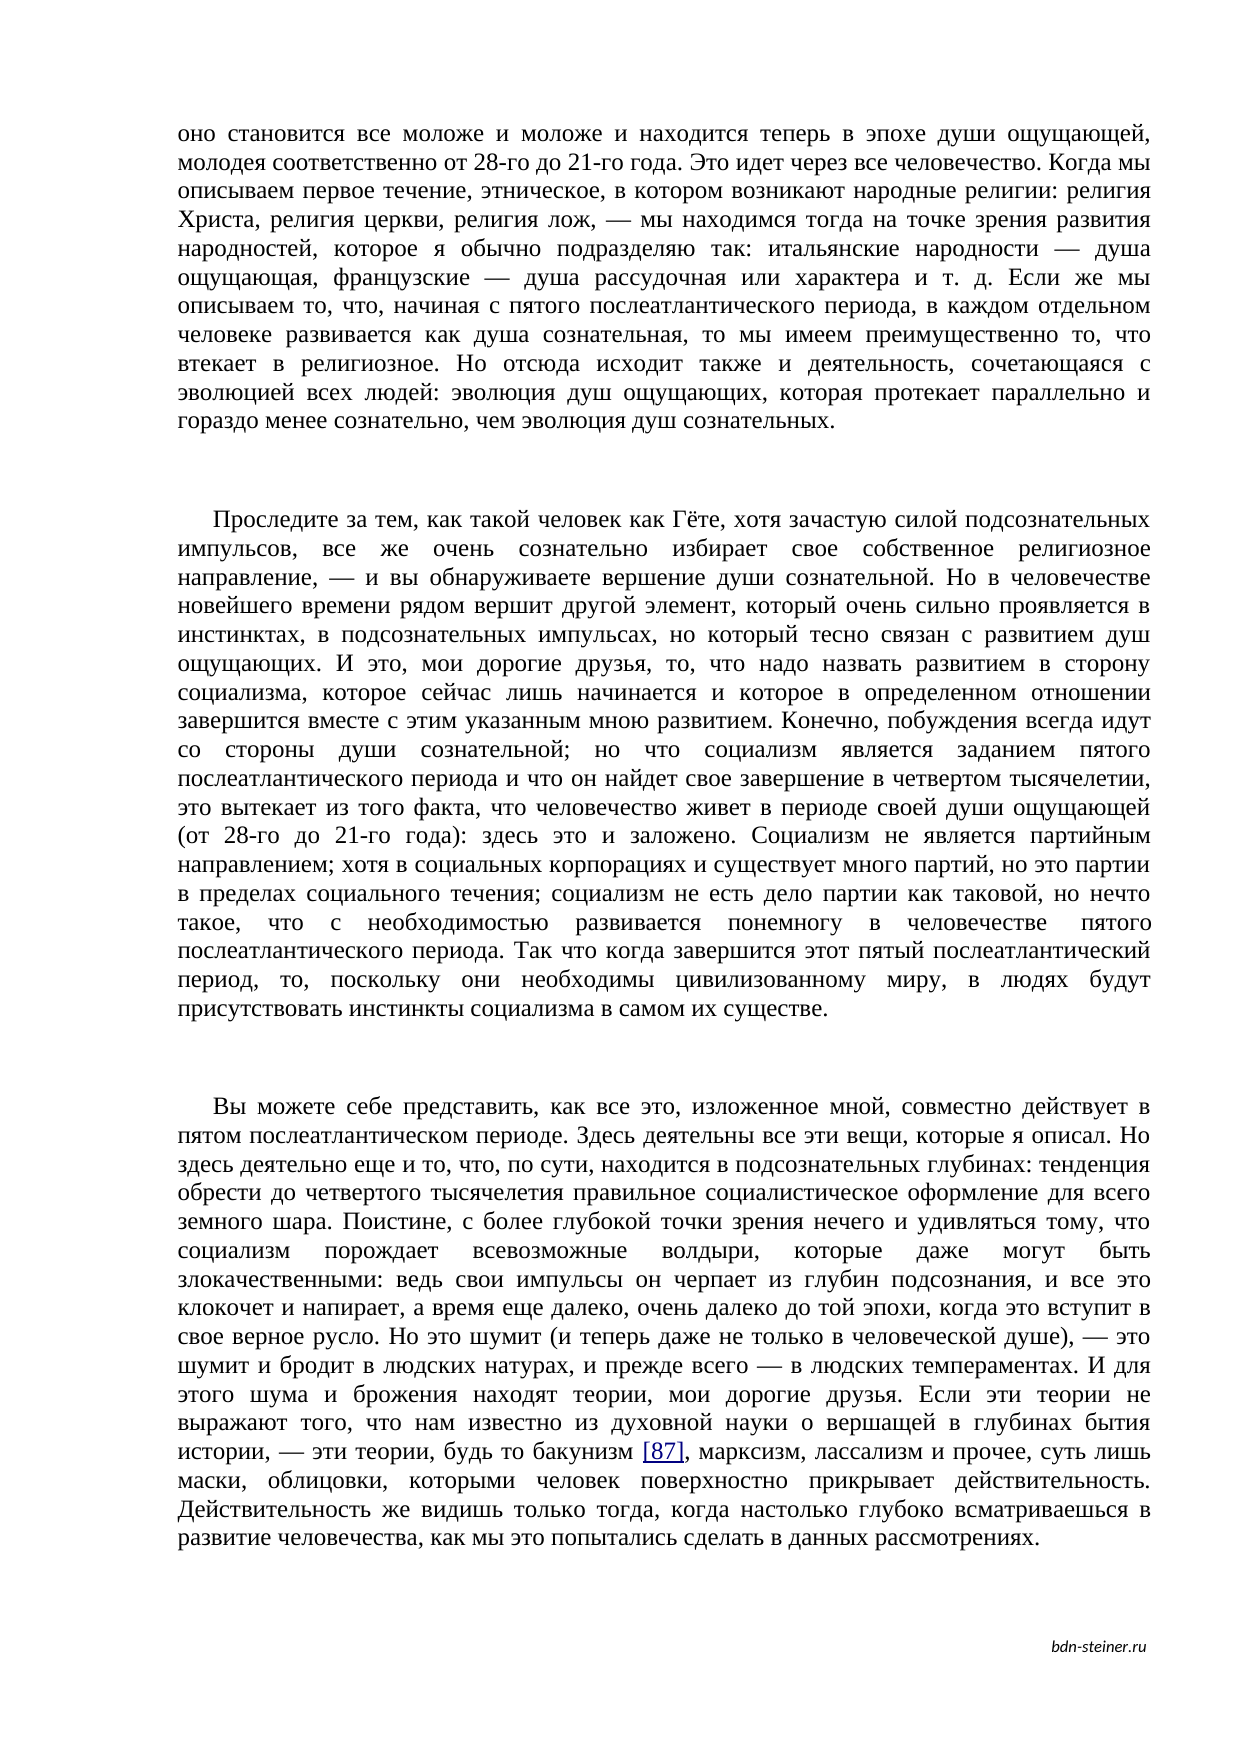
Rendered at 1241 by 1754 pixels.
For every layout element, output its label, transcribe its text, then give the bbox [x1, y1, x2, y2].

text Вы можете себе представить, как все это, изложенное мной, совместно действует в пятом послеатлантическом периоде. Здесь деятельны все эти вещи, которые я описал. Но здесь деятельно еще и то, что, по сути, находится в подсознательных глубинах: тенденция обрести до четвертого тысячелетия правильное социалистическое оформление для всего земного шара. Поистине, с более глубокой точки зрения нечего и удивляться тому, что социализм порождает всевозможные волдыри, которые даже могут быть злокачественными: ведь свои импульсы он черпает из глубин подсознания, и все это клокочет и напирает, а время еще далеко, очень далеко до той эпохи, когда это вступит в свое верное русло. Но это шумит (и теперь даже не только в человеческой душе), — это шумит и бродит в людских натурах, и прежде всего — в людских темпераментах. И для этого шума и брожения находят теории, мои дорогие друзья. Если эти теории не выражают того, что нам известно из духовной науки о вершащей в глубинах бытия истории, — эти теории, будь то бакунизм [87], марксизм, лассализм и прочее, суть лишь маски, облицовки, которыми человек поверхностно прикрывает действительность. Действительность же видишь только тогда, когда настолько глубоко всматриваешься в развитие человечества, как мы это попытались сделать в данных рассмотрениях. [177, 1091, 1152, 1551]
text оно становится все моложе и моложе и находится теперь в эпохе души ощущающей, молодея соответственно от 28-го до 21-го года. Это идет через все человечество. Когда мы описываем первое течение, этническое, в котором возникают народные религии: религия Христа, религия церкви, религия лож, — мы находимся тогда на точке зрения развития народностей, которое я обычно подразделяю так: итальянские народности — душа ощущающая, французские — душа рассудочная или характера и т. д. Если же мы описываем то, что, начиная с пятого послеатлантического периода, в каждом отдельном человеке развивается как душа сознательная, то мы имеем преимущественно то, что втекает в религиозное. Но отсюда исходит также и деятельность, сочетающаяся с эволюцией всех людей: эволюция душ ощущающих, которая протекает параллельно и гораздо менее сознательно, чем эволюция душ сознательных. [177, 118, 1152, 434]
text Проследите за тем, как такой человек как Гёте, хотя зачастую силой подсознательных импульсов, все же очень сознательно избирает свое собственное религиозное направление, — и вы обнаруживаете вершение души сознательной. Но в человечестве новейшего времени рядом вершит другой элемент, который очень сильно проявляется в инстинктах, в подсознательных импульсах, но который тесно связан с развитием душ ощущающих. И это, мои дорогие друзья, то, что надо назвать развитием в сторону социализма, которое сейчас лишь начинается и которое в определенном отношении завершится вместе с этим указанным мною развитием. Конечно, побуждения всегда идут со стороны души сознательной; но что социализм является заданием пятого послеатлантического периода и что он найдет свое завершение в четвертом тысячелетии, это вытекает из того факта, что человечество живет в периоде своей души ощущающей (от 28-го до 21-го года): здесь это и заложено. Социализм не является партийным направлением; хотя в социальных корпорациях и существует много партий, но это партии в пределах социального течения; социализм не есть дело партии как таковой, но нечто такое, что с необходимостью развивается понемногу в человечестве пятого послеатлантического периода. Так что когда завершится этот пятый послеатлантический период, то, поскольку они необходимы цивилизованному миру, в людях будут присутствовать инстинкты социализма в самом их существе. [177, 504, 1152, 1022]
